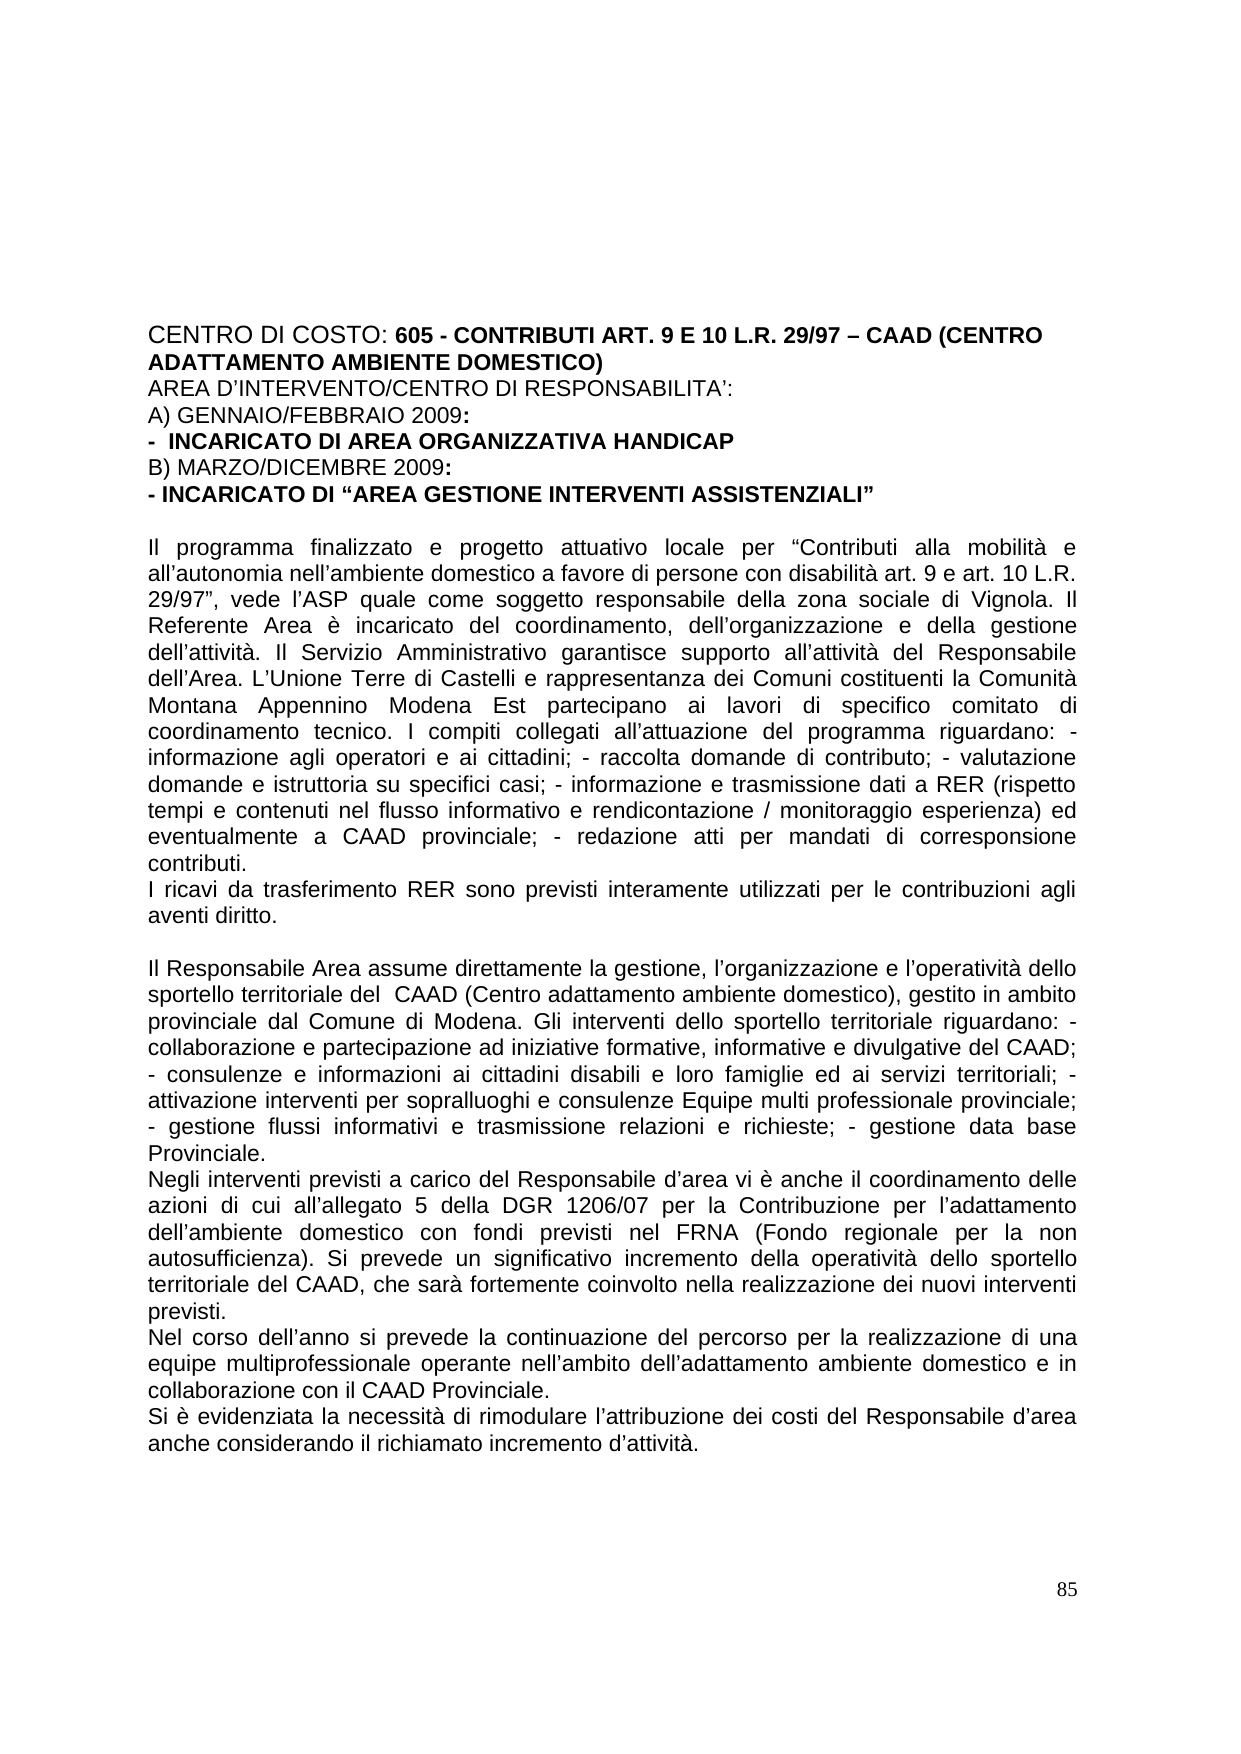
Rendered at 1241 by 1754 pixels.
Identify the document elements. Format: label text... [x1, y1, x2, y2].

text A) GENNAIO/FEBBRAIO 2009: [148, 402, 1078, 428]
text Nel corso dell’anno si prevede la continuazione del percorso per la realizzazione di una equipe multiprofessionale operante nell’ambito dell’adattamento ambiente domestico e in collaborazione con il CAAD Provinciale. [148, 1324, 1078, 1403]
text - INCARICATO DI “AREA GESTIONE INTERVENTI ASSISTENZIALI” [148, 481, 1078, 507]
text Negli interventi previsti a carico del Responsabile d’area vi è anche il coordinamento delle azioni di cui all’allegato 5 della DGR 1206/07 per la Contribuzione per l’adattamento dell’ambiente domestico con fondi previsti nel FRNA (Fondo regionale per la non autosufficienza). Si prevede un significativo incremento della operatività dello sportello territoriale del CAAD, che sarà fortemente coinvolto nella realizzazione dei nuovi interventi previsti. [148, 1166, 1078, 1324]
text I ricavi da trasferimento RER sono previsti interamente utilizzati per le contribuzioni agli aventi diritto. [148, 876, 1078, 929]
text Si è evidenziata la necessità di rimodulare l’attribuzione dei costi del Responsabile d’area anche considerando il richiamato incremento d’attività. [148, 1403, 1078, 1456]
text AREA D’INTERVENTO/CENTRO DI RESPONSABILITA’: [148, 375, 1078, 402]
text Il programma finalizzato e progetto attuativo locale per “Contributi alla mobilità e all’autonomia nell’ambiente domestico a favore di persone con disabilità art. 9 e art. 10 L.R. 29/97”, vede l’ASP quale come soggetto responsabile della zona sociale di Vignola. Il Referente Area è incaricato del coordinamento, dell’organizzazione e della gestione dell’attività. Il Servizio Amministrativo garantisce supporto all’attività del Responsabile dell’Area. L’Unione Terre di Castelli e rappresentanza dei Comuni costituenti la Comunità Montana Appennino Modena Est partecipano ai lavori di specifico comitato di coordinamento tecnico. I compiti collegati all’attuazione del programma riguardano: - informazione agli operatori e ai cittadini; - raccolta domande di contributo; - valutazione domande e istruttoria su specifici casi; - informazione e trasmissione dati a RER (rispetto tempi e contenuti nel flusso informativo e rendicontazione / monitoraggio esperienza) ed eventualmente a CAAD provinciale; - redazione atti per mandati di corresponsione contributi. [148, 533, 1078, 876]
text B) MARZO/DICEMBRE 2009: [148, 454, 1078, 481]
text Il Responsabile Area assume direttamente la gestione, l’organizzazione e l’operatività dello sportello territoriale del CAAD (Centro adattamento ambiente domestico), gestito in ambito provinciale dal Comune di Modena. Gli interventi dello sportello territoriale riguardano: - collaborazione e partecipazione ad iniziative formative, informative e divulgative del CAAD; - consulenze e informazioni ai cittadini disabili e loro famiglie ed ai servizi territoriali; - attivazione interventi per sopralluoghi e consulenze Equipe multi professionale provinciale; - gestione flussi informativi e trasmissione relazioni e richieste; - gestione data base Provinciale. [148, 955, 1078, 1166]
text CENTRO DI COSTO: 605 - CONTRIBUTI ART. 9 E 10 L.R. 29/97 – CAAD (CENTRO ADATTAMENTO AMBIENTE DOMESTICO) [148, 320, 1078, 375]
text - INCARICATO DI AREA ORGANIZZATIVA HANDICAP [148, 428, 1078, 454]
